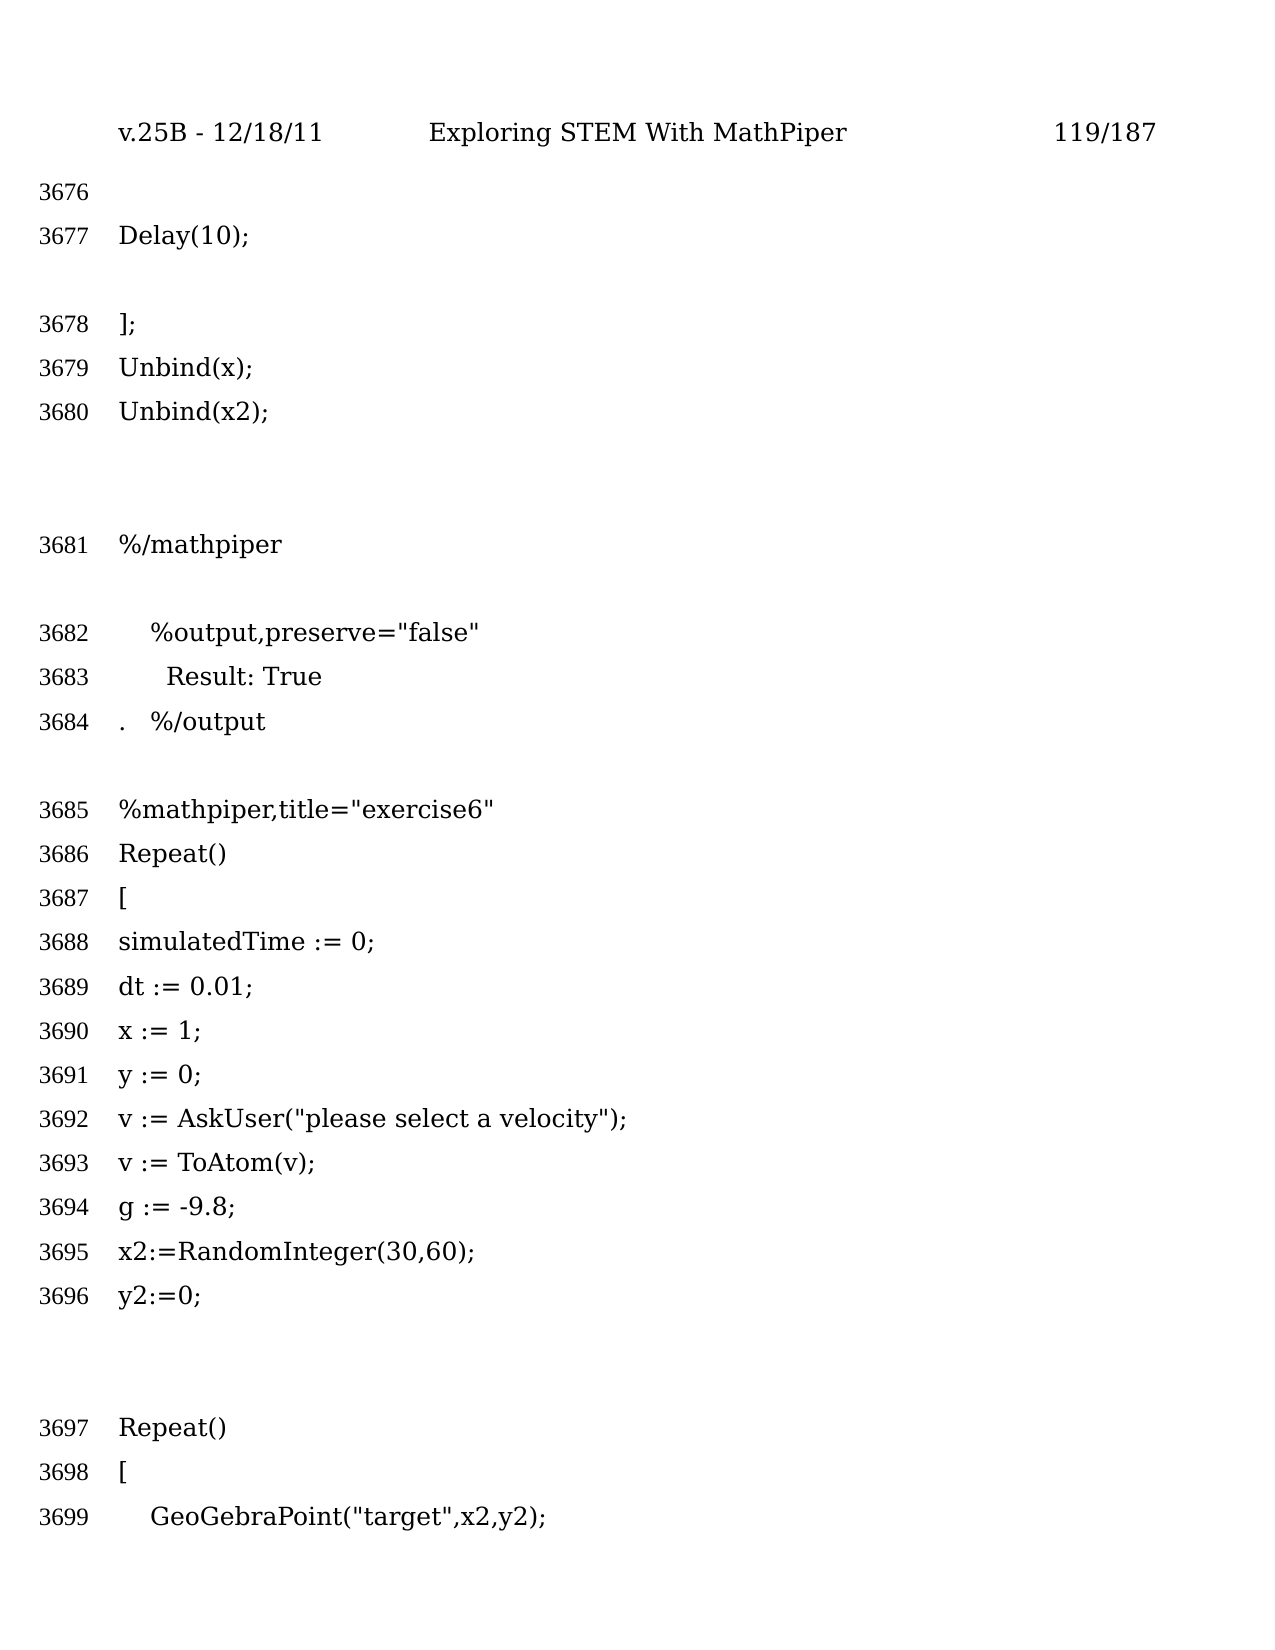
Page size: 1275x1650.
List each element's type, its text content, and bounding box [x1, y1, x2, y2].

text y := 0; [118, 1060, 1157, 1089]
text ]; [118, 309, 1157, 338]
text Unbind(x); [118, 353, 1157, 383]
text Unbind(x2); [118, 398, 1157, 427]
text Result: True [118, 663, 1157, 692]
text simulatedTime := 0; [118, 928, 1157, 957]
text GeoGebraPoint("target",x2,y2); [118, 1502, 1157, 1531]
text %mathpiper,title="exercise6" [118, 795, 1157, 824]
text . %/output [118, 707, 1157, 736]
text v := ToAtom(v); [118, 1148, 1157, 1178]
text %output,preserve="false" [118, 618, 1157, 648]
text [ [118, 883, 1157, 913]
text [ [118, 1458, 1157, 1487]
text x := 1; [118, 1016, 1157, 1045]
text x2:=RandomInteger(30,60); [118, 1237, 1157, 1266]
text Repeat() [118, 839, 1157, 868]
text g := -9.8; [118, 1193, 1157, 1222]
text Delay(10); [118, 221, 1157, 250]
text Repeat() [118, 1413, 1157, 1443]
text y2:=0; [118, 1281, 1157, 1310]
text %/mathpiper [118, 530, 1157, 559]
text dt := 0.01; [118, 972, 1157, 1001]
text v := AskUser("please select a velocity"); [118, 1104, 1157, 1133]
